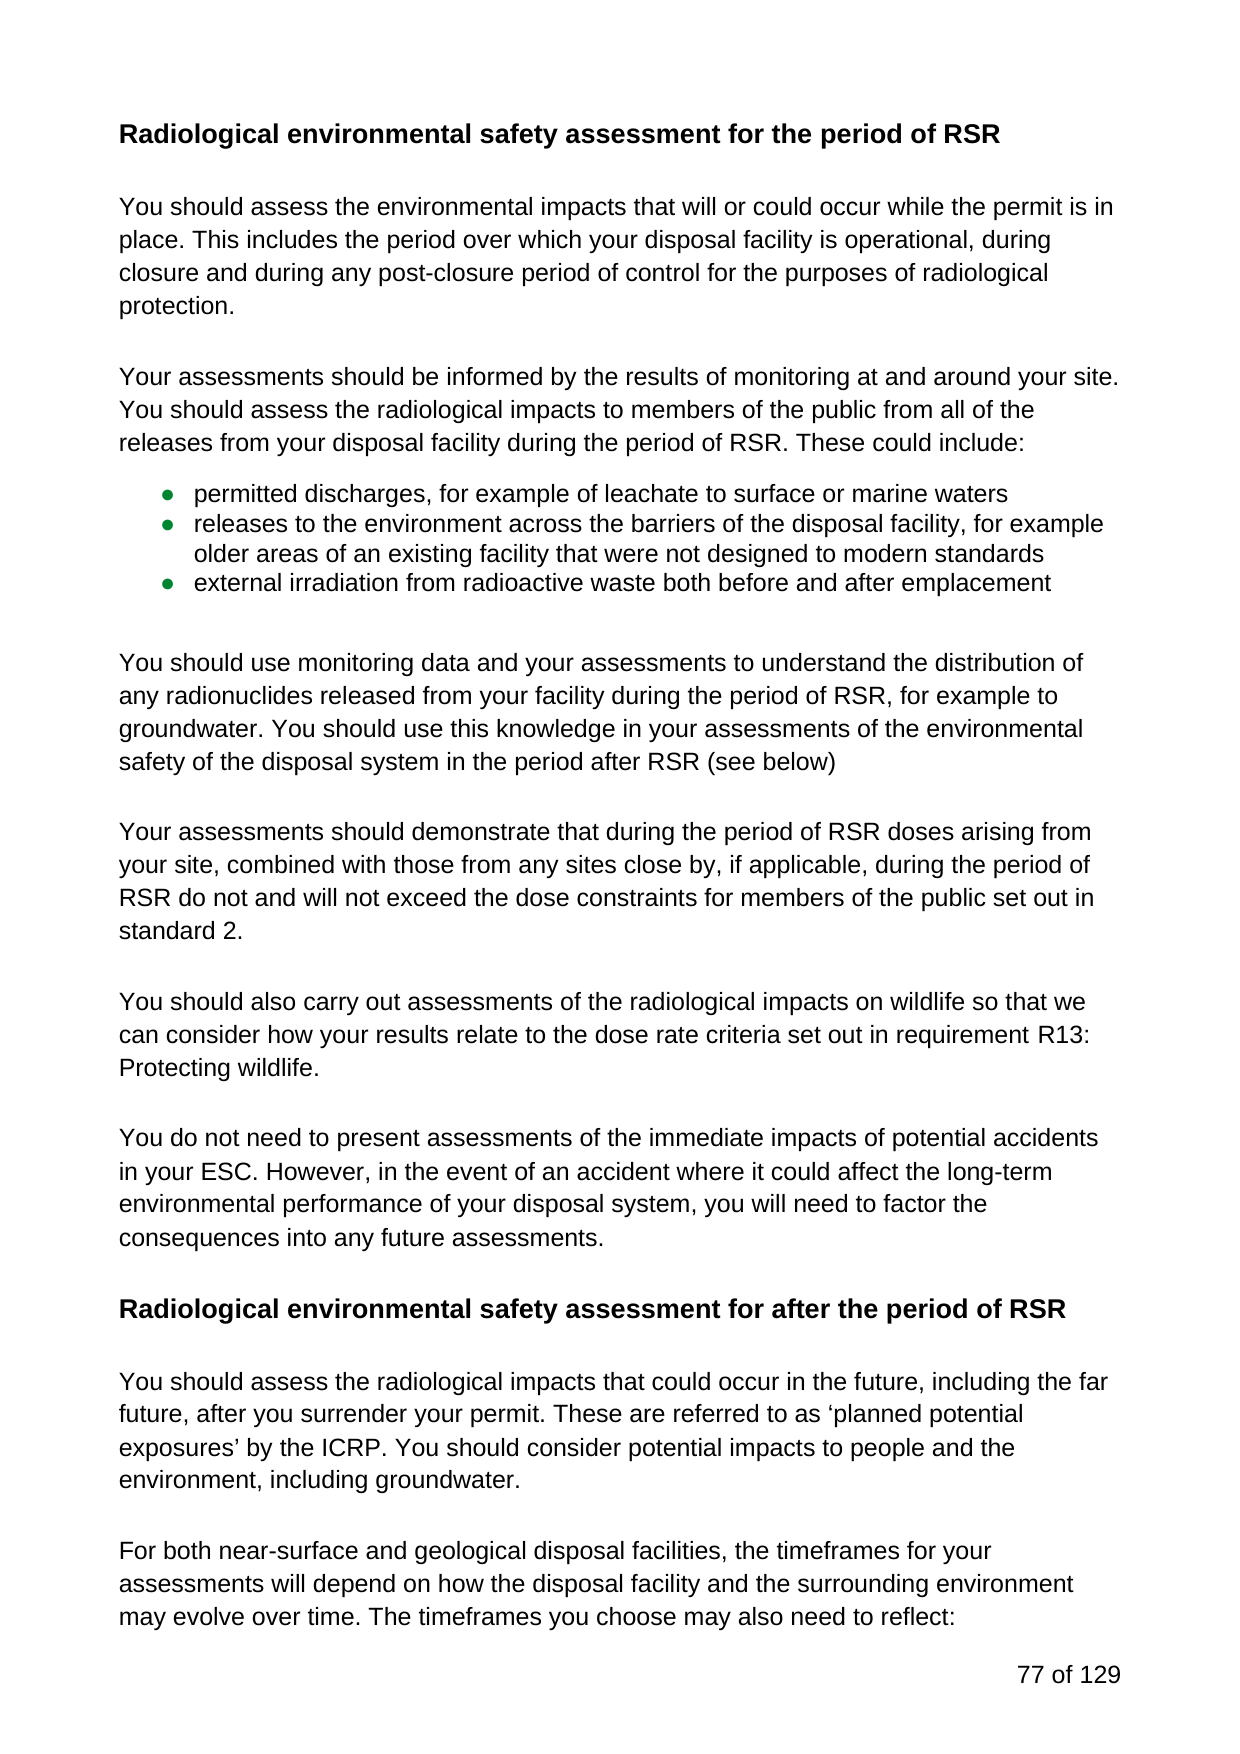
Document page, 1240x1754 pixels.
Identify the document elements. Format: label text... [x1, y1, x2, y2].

subtitle Radiological environmental safety assessment for after the period of RSR [118, 1293, 1121, 1324]
text You do not need to present assessments of the immediate impacts of potential accidents in your ESC. However, in the event of an accident where it could affect the long-term environmental performance of your disposal system, you will need to factor the consequences into any future assessments. [118, 1123, 1121, 1251]
text You should assess the radiological impacts that could occur in the future, including the far future, after you surrender your permit. These are referred to as ‘planned potential exposures’ by the ICRP. You should consider potential impacts to people and the environment, including groundwater. [118, 1366, 1121, 1494]
text You should also carry out assessments of the radiological impacts on wildlife so that we can consider how your results relate to the dose rate criteria set out in requirement R13: Protecting wildlife. [118, 987, 1121, 1082]
text For both near-surface and geological disposal facilities, the timeframes for your assessments will depend on how the disposal facility and the surrounding environment may evolve over time. The timeframes you choose may also need to reflect: [118, 1536, 1121, 1631]
text You should assess the environmental impacts that will or could occur while the permit is in place. This includes the period over which your disposal facility is operational, during closure and during any post-closure period of control for the purposes of radiological protection. [118, 192, 1121, 320]
text Your assessments should demonstrate that during the period of RSR doses arising from your site, combined with those from any sites close by, if applicable, during the period of RSR do not and will not exceed the dose constraints for members of the public set out in standard 2. [118, 817, 1121, 945]
subtitle Radiological environmental safety assessment for the period of RSR [118, 118, 1121, 150]
list permitted discharges, for example of leachate to surface or marine waters [160, 479, 1121, 508]
list external irradiation from radioactive waste both before and after emplacement [160, 568, 1121, 597]
list releases to the environment across the barriers of the disposal facility, for example older areas of an existing facility that were not designed to modern standards [160, 509, 1121, 567]
text Your assessments should be informed by the results of monitoring at and around your site. You should assess the radiological impacts to members of the public from all of the releases from your disposal facility during the period of RSR. These could include: [118, 362, 1121, 456]
text You should use monitoring data and your assessments to understand the distribution of any radionuclides released from your facility during the period of RSR, for example to groundwater. You should use this knowledge in your assessments of the environmental safety of the disposal system in the period after RSR (see below) [118, 648, 1121, 776]
